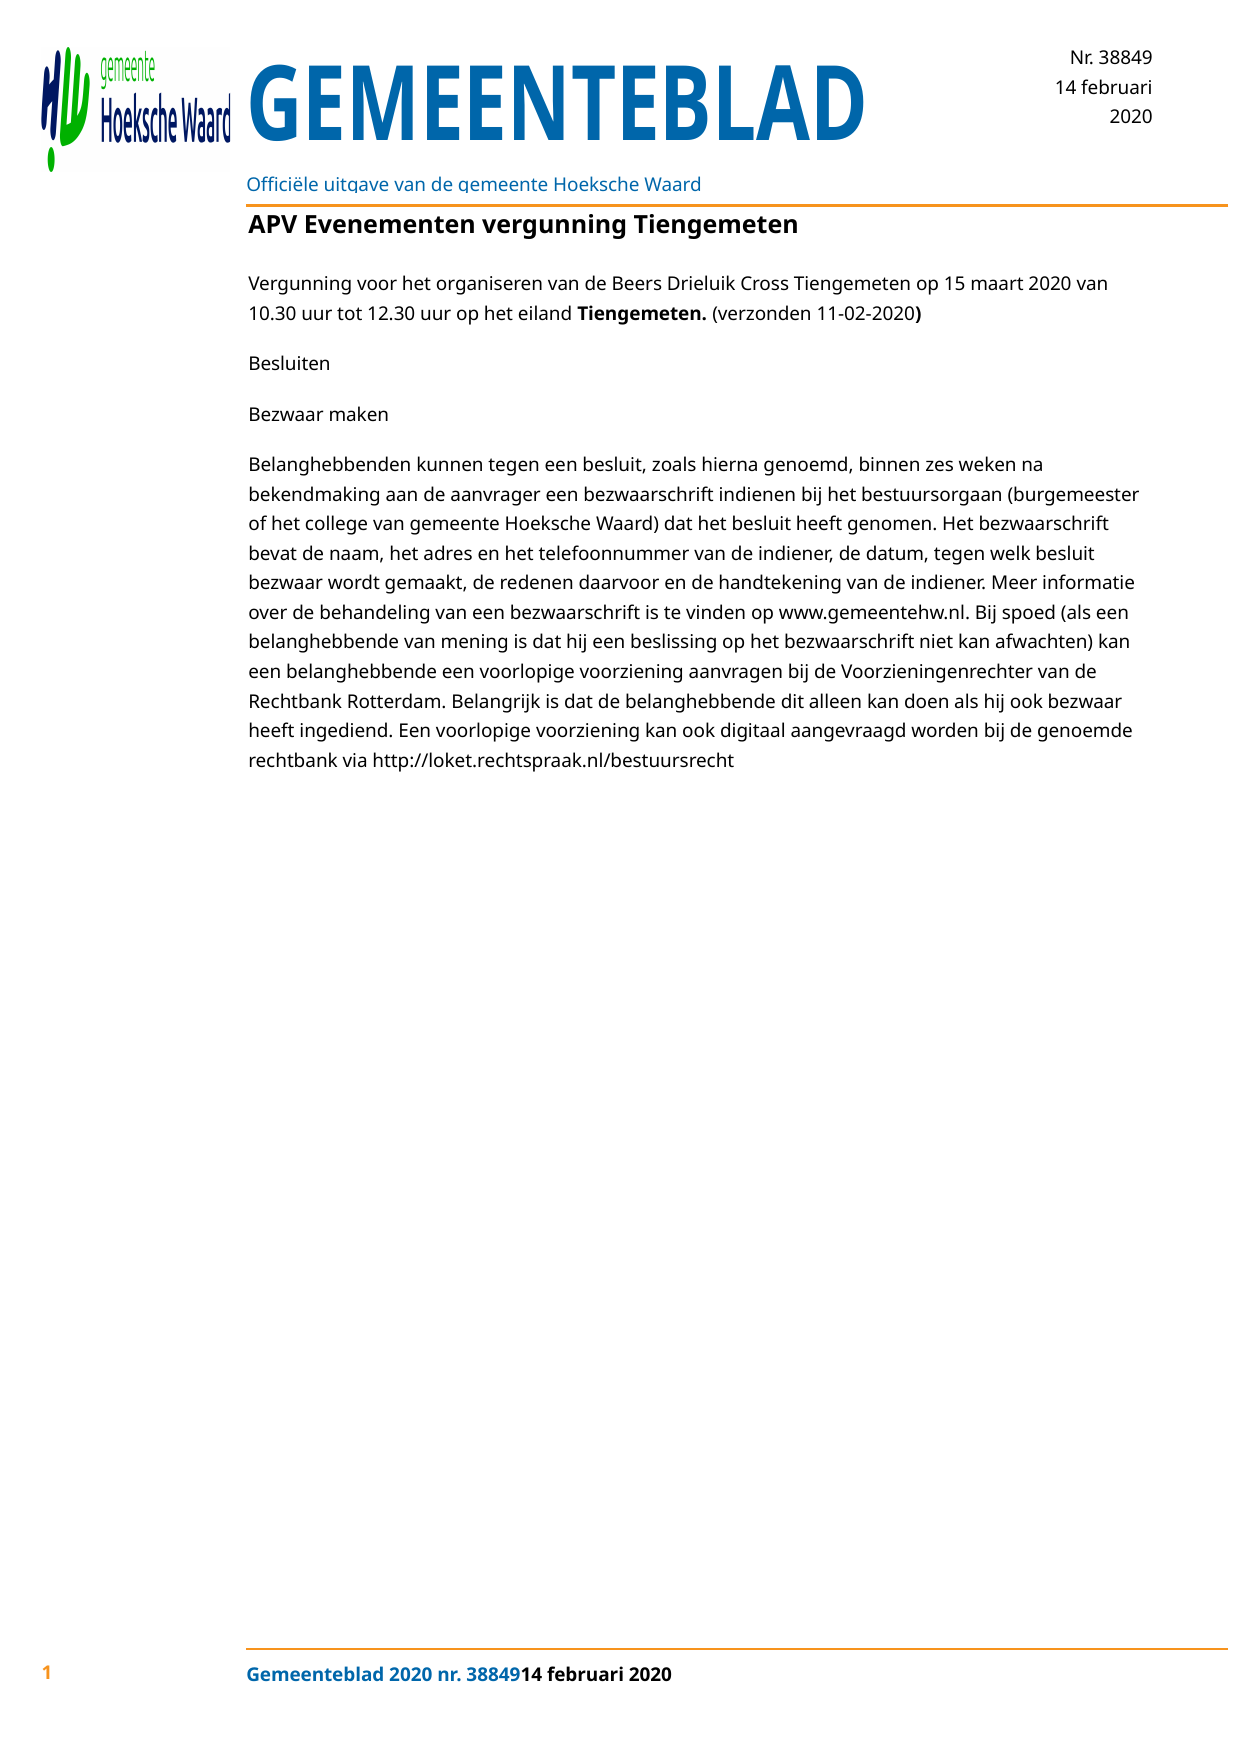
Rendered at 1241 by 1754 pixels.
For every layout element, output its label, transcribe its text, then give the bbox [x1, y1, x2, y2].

picture [41, 47, 231, 172]
text APV Evenementen vergunning Tiengemeten [248, 207, 1152, 241]
text Belanghebbenden kunnen tegen een besluit, zoals hierna genoemd, binnen zes weken na bekendmaking aan de aanvrager een bezwaarschrift indienen bij het bestuursorgaan (burgemeester of het college van gemeente Hoeksche Waard) dat het besluit heeft genomen. Het bezwaarschrift bevat de naam, het adres en het telefoonnummer van de indiener, de datum, tegen welk besluit bezwaar wordt gemaakt, de redenen daarvoor en de handtekening van de indiener. Meer informatie over de behandeling van een bezwaarschrift is te vinden op www.gemeentehw.nl. Bij spoed (als een belanghebbende van mening is dat hij een beslissing op het bezwaarschrift niet kan afwachten) kan een belanghebbende een voorlopige voorziening aanvragen bij de Voorzieningenrechter van de Rechtbank Rotterdam. Belangrijk is dat de belanghebbende dit alleen kan doen als hij ook bezwaar heeft ingediend. Een voorlopige voorziening kan ook digitaal aangevraagd worden bij de genoemde rechtbank via http://loket.rechtspraak.nl/bestuursrecht [248, 451, 1152, 773]
text Besluiten [248, 350, 1152, 376]
text Bezwaar maken [248, 401, 1152, 426]
text Vergunning voor het organiseren van de Beers Drieluik Cross Tiengemeten op 15 maart 2020 van 10.30 uur tot 12.30 uur op het eiland Tiengemeten. (verzonden 11-02-2020) [248, 270, 1152, 326]
